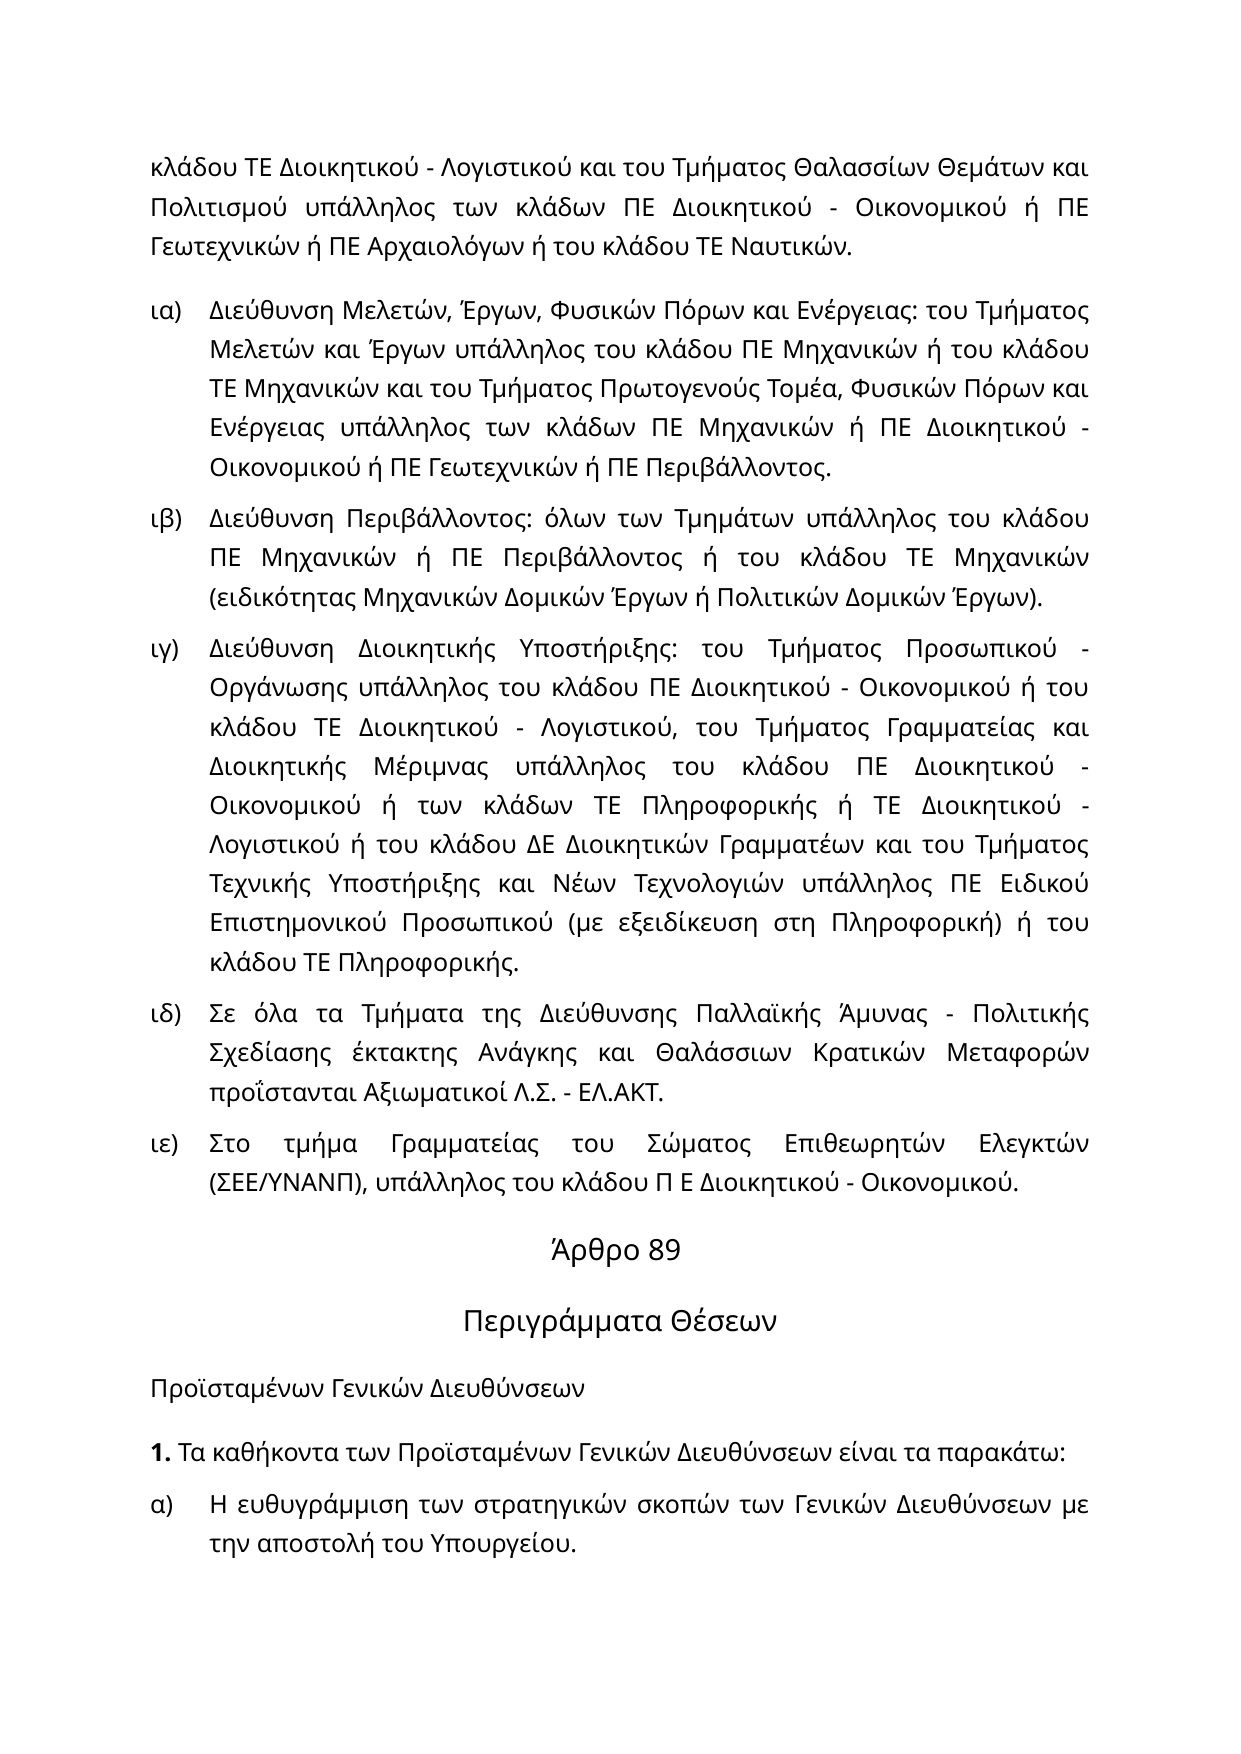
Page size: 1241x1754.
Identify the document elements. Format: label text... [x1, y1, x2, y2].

text Προϊσταμένων Γενικών Διευθύνσεων [150, 1370, 1090, 1404]
subtitle Περιγράμματα Θέσεων [150, 1300, 1090, 1339]
list ιγ) Διεύθυνση Διοικητικής Υποστήριξης: του Τμήματος Προσωπικού - Οργάνωσης υπάλληλος του κλάδου ΠΕ Διοικητικού - Οικονομικού ή του κλάδου TE Διοικητικού - Λογιστικού, του Τμήματος Γραμματείας και Διοικητικής Μέριμνας υπάλληλος του κλάδου ΠΕ Διοικητικού - Οικονομικού ή των κλάδων TE Πληροφορικής ή TE Διοικητικού - Λογιστικού ή του κλάδου ΔΕ Διοικητικών Γραμματέων και του Τμήματος Τεχνικής Υποστήριξης και Νέων Τεχνολογιών υπάλληλος ΠΕ Ειδικού Επιστημονικού Προσωπικού (με εξειδίκευση στη Πληροφορική) ή του κλάδου TE Πληροφορικής. [150, 631, 1090, 978]
list ιδ) Σε όλα τα Τμήματα της Διεύθυνσης Παλλαϊκής Άμυνας - Πολιτικής Σχεδίασης έκτακτης Ανάγκης και Θαλάσσιων Κρατικών Μεταφορών προΐστανται Αξιωματικοί Λ.Σ. - ΕΛ.ΑΚΤ. [150, 996, 1090, 1108]
subtitle Άρθρο 89 [150, 1229, 1090, 1269]
list α) Η ευθυγράμμιση των στρατηγικών σκοπών των Γενικών Διευθύνσεων με την αποστολή του Υπουργείου. [150, 1486, 1090, 1559]
list ια) Διεύθυνση Μελετών, Έργων, Φυσικών Πόρων και Ενέργειας: του Τμήματος Μελετών και Έργων υπάλληλος του κλάδου ΠΕ Μηχανικών ή του κλάδου TE Μηχανικών και του Τμήματος Πρωτογενούς Τομέα, Φυσικών Πόρων και Ενέργειας υπάλληλος των κλάδων ΠΕ Μηχανικών ή ΠΕ Διοικητικού - Οικονομικού ή ΠΕ Γεωτεχνικών ή ΠΕ Περιβάλλοντος. [150, 292, 1090, 483]
text 1. Τα καθήκοντα των Προϊσταμένων Γενικών Διευθύνσεων είναι τα παρακάτω: [150, 1434, 1090, 1469]
list ιβ) Διεύθυνση Περιβάλλοντος: όλων των Τμημάτων υπάλληλος του κλάδου ΠΕ Μηχανικών ή ΠΕ Περιβάλλοντος ή του κλάδου TE Μηχανικών (ειδικότητας Μηχανικών Δομικών Έργων ή Πολιτικών Δομικών Έργων). [150, 501, 1090, 613]
list ιε) Στο τμήμα Γραμματείας του Σώματος Επιθεωρητών Ελεγκτών (ΣΕΕ/ΥΝΑΝΠ), υπάλληλος του κλάδου Π Ε Διοικητικού - Οικονομικού. [150, 1126, 1090, 1199]
text κλάδου TE Διοικητικού - Λογιστικού και του Τμήματος Θαλασσίων Θεμάτων και Πολιτισμού υπάλληλος των κλάδων ΠΕ Διοικητικού - Οικονομικού ή ΠΕ Γεωτεχνικών ή ΠΕ Αρχαιολόγων ή του κλάδου TE Ναυτικών. [150, 150, 1090, 262]
